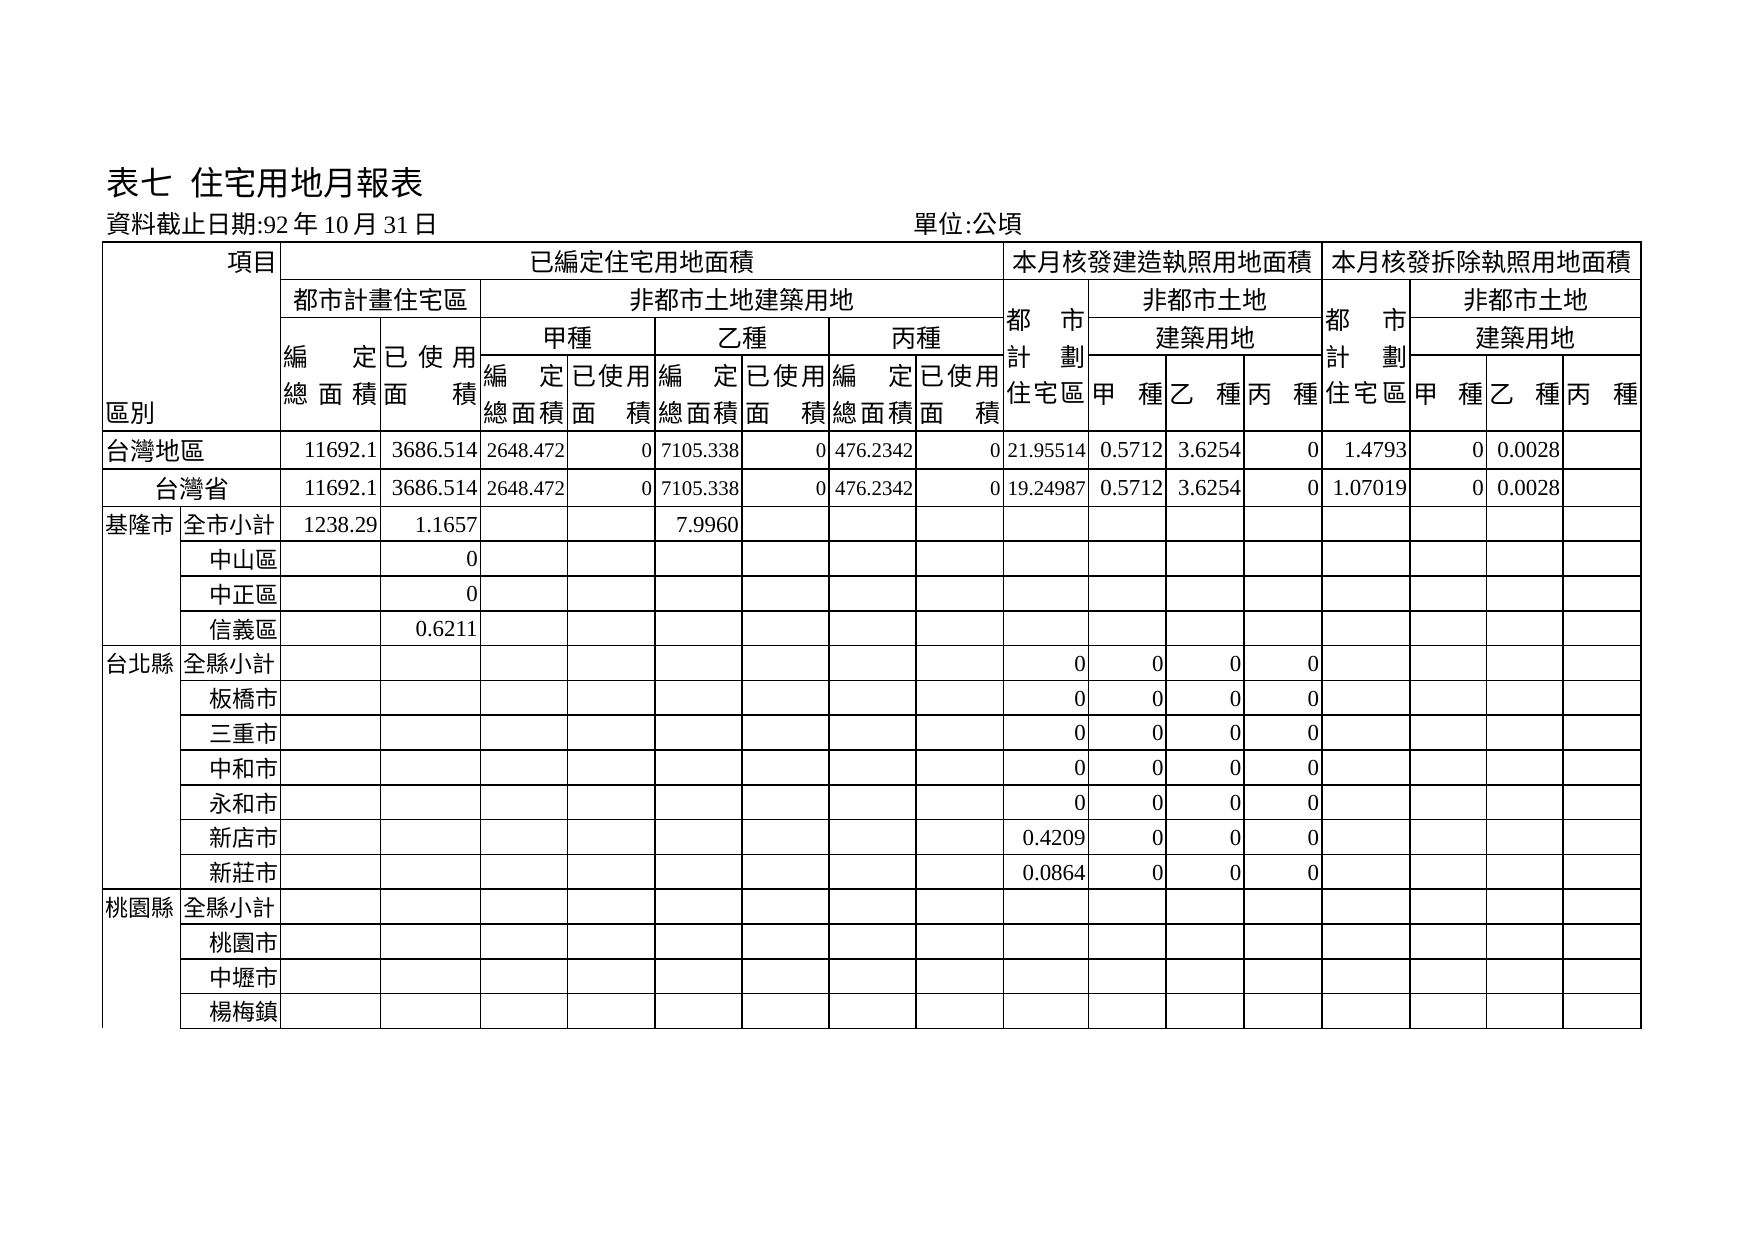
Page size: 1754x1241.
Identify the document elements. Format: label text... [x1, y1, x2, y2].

table_cell [830, 542, 915, 575]
table_cell [196, 354, 280, 392]
table_cell 都市 計劃 住宅區 [1004, 280, 1088, 430]
table_cell 3.6254 [1167, 432, 1243, 468]
table_cell [1411, 994, 1486, 1027]
table_cell 11692.1 [281, 470, 380, 506]
table_cell 中正區 [181, 577, 280, 610]
table_cell [917, 681, 1003, 714]
table_cell 建築用地 [1089, 318, 1321, 354]
table_cell [481, 994, 567, 1027]
table_cell 0 [1245, 751, 1321, 784]
table_cell [481, 577, 567, 610]
table_cell 1.1657 [381, 507, 480, 540]
table_cell [917, 960, 1003, 993]
table_cell 0.5712 [1089, 470, 1165, 506]
table_cell [568, 960, 654, 993]
table_cell 0 [1245, 681, 1321, 714]
table_cell 0 [1089, 716, 1165, 749]
table_cell 0 [1245, 716, 1321, 749]
table_cell 總面積 [656, 392, 741, 430]
table_cell [656, 716, 741, 749]
table_cell [1564, 820, 1640, 853]
table_cell [743, 681, 828, 714]
table_cell [481, 716, 567, 749]
table_cell [1564, 681, 1640, 714]
table_cell 0 [1245, 646, 1321, 679]
table_cell 7105.338 [656, 432, 741, 468]
table_cell 桃園縣 [103, 890, 180, 1027]
table_cell 7.9960 [656, 507, 741, 540]
table_cell 0 [917, 432, 1003, 468]
table_cell [743, 855, 828, 888]
table_cell 區別 [103, 392, 196, 430]
table_cell [481, 751, 567, 784]
table_cell [281, 855, 380, 888]
table_cell 甲種 [1411, 356, 1486, 430]
table_cell 476.2342 [830, 470, 915, 506]
table_cell [1089, 994, 1165, 1027]
table_cell 全縣小計 [181, 890, 280, 923]
table_cell 0 [1167, 855, 1243, 888]
table_cell 0 [1089, 786, 1165, 819]
table_cell [743, 960, 828, 993]
table_cell [1411, 960, 1486, 993]
table_cell [1411, 751, 1486, 784]
table_cell [830, 994, 915, 1027]
table_cell [281, 890, 380, 923]
table_cell 0.6211 [381, 612, 480, 645]
table_header [103, 243, 196, 279]
table_cell 面積 [743, 392, 828, 430]
table_cell [1564, 751, 1640, 784]
table_cell [917, 646, 1003, 679]
table_cell [830, 925, 915, 958]
table_cell 台北縣 [103, 646, 180, 888]
table_cell [1089, 890, 1165, 923]
table_cell 0 [1167, 646, 1243, 679]
table_cell [196, 392, 280, 430]
table_cell [1487, 716, 1562, 749]
table_cell [743, 612, 828, 645]
table_cell [1411, 577, 1486, 610]
table_cell [568, 994, 654, 1027]
table_cell [1487, 994, 1562, 1027]
table_cell [830, 681, 915, 714]
table_cell [1487, 890, 1562, 923]
table_cell [1411, 681, 1486, 714]
table_cell [1245, 612, 1321, 645]
table_cell [1411, 855, 1486, 888]
table_cell [743, 507, 828, 540]
table_cell 面積 [568, 392, 654, 430]
table_cell [381, 786, 480, 819]
table_cell 丙種 [1564, 356, 1640, 430]
table_cell [481, 855, 567, 888]
table_cell [481, 960, 567, 993]
table_cell 已使用 面積 [381, 318, 480, 430]
table_cell [1564, 577, 1640, 610]
table_cell [656, 994, 741, 1027]
table_cell [381, 820, 480, 853]
table_cell [568, 716, 654, 749]
table_cell 已使用 [917, 356, 1003, 392]
table_cell [1323, 646, 1409, 679]
table_cell [1004, 994, 1088, 1027]
table_cell 3686.514 [381, 470, 480, 506]
table_cell [656, 542, 741, 575]
table_cell [1564, 925, 1640, 958]
table_cell 0.0028 [1487, 432, 1562, 468]
table_cell 0 [1089, 681, 1165, 714]
table_cell [1089, 542, 1165, 575]
table_cell [1167, 577, 1243, 610]
table_cell 0 [1089, 751, 1165, 784]
table_cell [481, 542, 567, 575]
table_cell 都市 計劃 住宅區 [1323, 280, 1409, 430]
table_cell [830, 507, 915, 540]
table_cell [743, 577, 828, 610]
table_cell 三重市 [181, 716, 280, 749]
table_cell 2648.472 [481, 470, 567, 506]
table_cell [1167, 994, 1243, 1027]
table_cell [481, 925, 567, 958]
table_cell [1004, 925, 1088, 958]
table_cell 11692.1 [281, 432, 380, 468]
table_cell [281, 751, 380, 784]
table_cell 0 [1004, 646, 1088, 679]
table_cell [568, 612, 654, 645]
table_cell [1564, 786, 1640, 819]
table_cell [1167, 960, 1243, 993]
table_cell [1411, 786, 1486, 819]
table_cell 0 [1245, 855, 1321, 888]
table_cell [381, 751, 480, 784]
table_cell 永和市 [181, 786, 280, 819]
table_cell [1323, 960, 1409, 993]
table_cell [568, 890, 654, 923]
table_cell 甲種 [481, 318, 654, 354]
table_cell [1564, 890, 1640, 923]
table_cell [381, 960, 480, 993]
table_cell 0.0864 [1004, 855, 1088, 888]
table_cell [1323, 925, 1409, 958]
table_cell [1323, 542, 1409, 575]
table_cell [656, 646, 741, 679]
table_cell 0.4209 [1004, 820, 1088, 853]
table_header 本月核發拆除執照用地面積 [1323, 243, 1640, 279]
table_cell 0 [1004, 786, 1088, 819]
table_cell [1323, 786, 1409, 819]
table_cell [281, 646, 380, 679]
table_cell 0 [1089, 646, 1165, 679]
table_cell [1004, 890, 1088, 923]
table_cell [656, 855, 741, 888]
table_cell [830, 890, 915, 923]
table_cell [381, 925, 480, 958]
table_cell [281, 542, 380, 575]
table_cell [743, 542, 828, 575]
table_cell 總面積 [481, 392, 567, 430]
table_cell 0 [1089, 820, 1165, 853]
table_cell [1564, 994, 1640, 1027]
table_cell [1089, 577, 1165, 610]
table_cell [568, 681, 654, 714]
table_cell [1089, 612, 1165, 645]
table_cell [196, 317, 280, 354]
table_cell [830, 786, 915, 819]
table_cell [1089, 960, 1165, 993]
table_cell [1487, 542, 1562, 575]
table_cell [1004, 542, 1088, 575]
table_cell [481, 681, 567, 714]
table_cell 0 [1245, 786, 1321, 819]
table_cell 0 [568, 432, 654, 468]
table_cell [281, 612, 380, 645]
table_cell [656, 890, 741, 923]
table_cell [1411, 612, 1486, 645]
table_cell 中山區 [181, 542, 280, 575]
table_cell [917, 507, 1003, 540]
table_cell 19.24987 [1004, 470, 1088, 506]
table_cell 桃園市 [181, 925, 280, 958]
table_cell 0 [1167, 681, 1243, 714]
table_cell [830, 577, 915, 610]
table_cell [656, 925, 741, 958]
table_cell [1564, 542, 1640, 575]
table_cell [1487, 646, 1562, 679]
table_cell [1167, 612, 1243, 645]
table_cell [1323, 577, 1409, 610]
table_cell [1487, 577, 1562, 610]
table_cell [1245, 507, 1321, 540]
table_cell [1323, 890, 1409, 923]
table_cell [656, 786, 741, 819]
table_cell [481, 890, 567, 923]
table_cell [568, 855, 654, 888]
table_cell 0.5712 [1089, 432, 1165, 468]
table_cell 信義區 [181, 612, 280, 645]
table_cell 台灣省 [103, 470, 280, 506]
table_cell [743, 751, 828, 784]
table_cell [743, 994, 828, 1027]
table_header 本月核發建造執照用地面積 [1004, 243, 1321, 279]
table_cell [1004, 612, 1088, 645]
table_cell [830, 820, 915, 853]
table_cell [917, 612, 1003, 645]
table_cell 3.6254 [1167, 470, 1243, 506]
table_cell 新莊市 [181, 855, 280, 888]
table_cell 0 [1245, 470, 1321, 506]
table_cell [917, 994, 1003, 1027]
table_cell [281, 786, 380, 819]
table_cell [103, 354, 196, 392]
table_cell [1411, 820, 1486, 853]
table_cell 0 [743, 470, 828, 506]
table_cell [481, 612, 567, 645]
table_cell [1487, 751, 1562, 784]
table_cell [1089, 507, 1165, 540]
table_cell [743, 890, 828, 923]
table_cell [917, 925, 1003, 958]
table_cell 都市計畫住宅區 [281, 280, 480, 317]
table_cell [1323, 507, 1409, 540]
table_cell 0 [1004, 681, 1088, 714]
table_cell [830, 855, 915, 888]
table_cell 編定 [656, 356, 741, 392]
table_cell [656, 681, 741, 714]
table_cell [281, 577, 380, 610]
table_cell [1487, 855, 1562, 888]
table_cell 非都市土地 [1411, 280, 1640, 317]
table_cell 0 [1245, 820, 1321, 853]
table_cell 建築用地 [1411, 318, 1640, 354]
table_cell [568, 751, 654, 784]
table_cell [1245, 994, 1321, 1027]
table_cell [830, 646, 915, 679]
table_cell [1411, 646, 1486, 679]
table_cell [568, 542, 654, 575]
table_cell [568, 577, 654, 610]
table_cell 面積 [917, 392, 1003, 430]
table_cell [1323, 855, 1409, 888]
table_cell 非都市土地建築用地 [481, 280, 1003, 317]
table_cell 2648.472 [481, 432, 567, 468]
table_cell 非都市土地 [1089, 280, 1321, 317]
table_cell [568, 786, 654, 819]
table_cell [917, 855, 1003, 888]
table_cell [1004, 577, 1088, 610]
table_cell [281, 925, 380, 958]
table_cell [1564, 960, 1640, 993]
table_cell [743, 820, 828, 853]
table_cell 已使用 [568, 356, 654, 392]
table_cell 21.95514 [1004, 432, 1088, 468]
table_cell [743, 925, 828, 958]
table_cell 編定 [481, 356, 567, 392]
table_cell [917, 716, 1003, 749]
table_cell [1487, 960, 1562, 993]
table_cell [1564, 470, 1640, 506]
table_cell [656, 820, 741, 853]
table_cell [1564, 646, 1640, 679]
table_cell [1411, 890, 1486, 923]
table_cell 0 [568, 470, 654, 506]
table_cell 全市小計 [181, 507, 280, 540]
table_cell [568, 646, 654, 679]
table_cell [1487, 507, 1562, 540]
table_cell 1238.29 [281, 507, 380, 540]
table_cell [1564, 855, 1640, 888]
table_cell [381, 646, 480, 679]
table_cell 0 [1167, 820, 1243, 853]
table_cell [281, 820, 380, 853]
table_cell [381, 890, 480, 923]
table_cell [1323, 612, 1409, 645]
table_cell [481, 820, 567, 853]
table_cell [1487, 612, 1562, 645]
table_cell [381, 855, 480, 888]
table_cell [1089, 925, 1165, 958]
table_cell [281, 681, 380, 714]
table_cell [917, 542, 1003, 575]
table_cell [568, 925, 654, 958]
table_cell 乙種 [1167, 356, 1243, 430]
table_cell [1564, 612, 1640, 645]
table_cell [656, 577, 741, 610]
table_cell 0 [1167, 786, 1243, 819]
table_cell [1487, 925, 1562, 958]
table_cell 編定 [830, 356, 915, 392]
table_cell 丙種 [1245, 356, 1321, 430]
table_cell [917, 890, 1003, 923]
table_cell 0 [917, 470, 1003, 506]
table_cell [196, 279, 280, 317]
table_cell [743, 786, 828, 819]
table_cell [830, 751, 915, 784]
table_header 項目 [196, 243, 280, 279]
table_cell 476.2342 [830, 432, 915, 468]
table_cell [743, 716, 828, 749]
table_cell [1245, 890, 1321, 923]
table_cell 基隆市 [103, 507, 180, 645]
table_cell 丙種 [830, 318, 1003, 354]
table_cell 0 [1004, 751, 1088, 784]
table_cell [1323, 681, 1409, 714]
table_cell 0 [1004, 716, 1088, 749]
table_cell [1323, 716, 1409, 749]
table_cell [1564, 432, 1640, 468]
table_cell [1564, 716, 1640, 749]
table_cell [1323, 820, 1409, 853]
table_cell [381, 681, 480, 714]
table_cell [656, 960, 741, 993]
table_cell 0 [381, 542, 480, 575]
table_cell [1004, 960, 1088, 993]
table_cell 0.0028 [1487, 470, 1562, 506]
table_cell [917, 577, 1003, 610]
table_cell [743, 646, 828, 679]
table_cell [1245, 577, 1321, 610]
table_cell 板橋市 [181, 681, 280, 714]
table_cell [281, 994, 380, 1027]
table_cell 0 [1411, 432, 1486, 468]
table_cell [1245, 542, 1321, 575]
table_cell 中壢市 [181, 960, 280, 993]
table_cell 0 [1411, 470, 1486, 506]
table_cell 甲種 [1089, 356, 1165, 430]
table_cell 1.4793 [1323, 432, 1409, 468]
table_cell [1167, 542, 1243, 575]
table_cell 編定 總面積 [281, 318, 380, 430]
table_cell [1411, 925, 1486, 958]
table_cell [830, 716, 915, 749]
table_cell [381, 994, 480, 1027]
table_cell 新店市 [181, 820, 280, 853]
table_cell [281, 960, 380, 993]
table_cell 總面積 [830, 392, 915, 430]
table_cell [1245, 925, 1321, 958]
table_cell 台灣地區 [103, 432, 280, 468]
table_cell 7105.338 [656, 470, 741, 506]
text 資料截止日期:92年10月31日 單位:公頃 [106, 205, 1648, 241]
table_cell [103, 317, 196, 354]
table_cell 0 [743, 432, 828, 468]
table_cell [1323, 994, 1409, 1027]
table_cell 1.07019 [1323, 470, 1409, 506]
table_cell 楊梅鎮 [181, 994, 280, 1027]
table_cell 3686.514 [381, 432, 480, 468]
table_cell [1004, 507, 1088, 540]
table_header 已編定住宅用地面積 [281, 243, 1003, 279]
text 表七 住宅用地月報表 [106, 156, 1648, 205]
table_cell [281, 716, 380, 749]
table_cell 乙種 [1487, 356, 1562, 430]
table_cell [381, 716, 480, 749]
table_cell [1411, 507, 1486, 540]
table_cell 0 [381, 577, 480, 610]
table_cell [1564, 507, 1640, 540]
table_cell 0 [1167, 716, 1243, 749]
table_cell 已使用 [743, 356, 828, 392]
table_cell [1411, 542, 1486, 575]
table_cell 中和市 [181, 751, 280, 784]
table_cell [917, 751, 1003, 784]
table_cell [1487, 820, 1562, 853]
table_cell [830, 960, 915, 993]
table_cell [830, 612, 915, 645]
table_cell [1487, 681, 1562, 714]
table_cell [1167, 507, 1243, 540]
table_cell [568, 820, 654, 853]
table_cell [917, 786, 1003, 819]
table_cell [481, 507, 567, 540]
table_cell [481, 646, 567, 679]
table_cell 0 [1245, 432, 1321, 468]
table_cell [917, 820, 1003, 853]
table_cell [656, 612, 741, 645]
table_cell 全縣小計 [181, 646, 280, 679]
table_cell [1411, 716, 1486, 749]
table_cell [1167, 925, 1243, 958]
table_cell 0 [1089, 855, 1165, 888]
table_cell [656, 751, 741, 784]
table_cell 0 [1167, 751, 1243, 784]
table_cell [481, 786, 567, 819]
table_cell [103, 279, 196, 317]
table_cell [1487, 786, 1562, 819]
table_cell [568, 507, 654, 540]
table_cell 乙種 [656, 318, 828, 354]
table_cell [1323, 751, 1409, 784]
table_cell [1245, 960, 1321, 993]
table_cell [1167, 890, 1243, 923]
